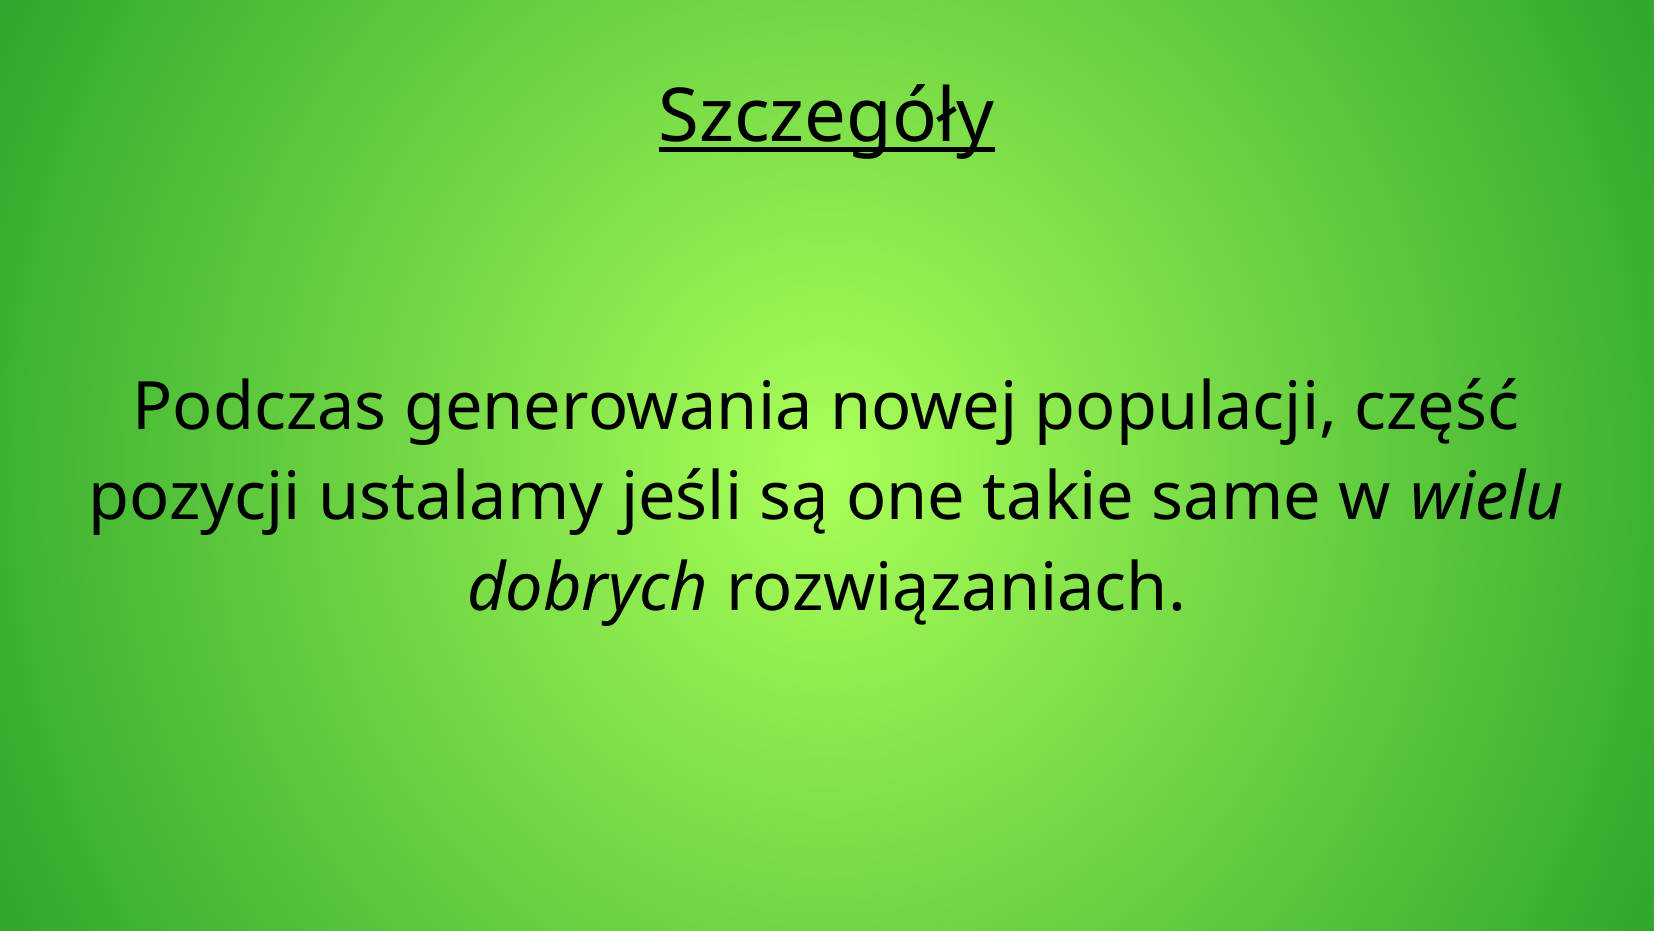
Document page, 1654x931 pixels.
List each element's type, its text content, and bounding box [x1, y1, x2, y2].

title Szczegóły [82, 35, 1571, 189]
subtitle Podczas generowania nowej populacji, część pozycji ustalamy jeśli są one takie same w wielu dobrych rozwiązaniach. [82, 224, 1571, 764]
